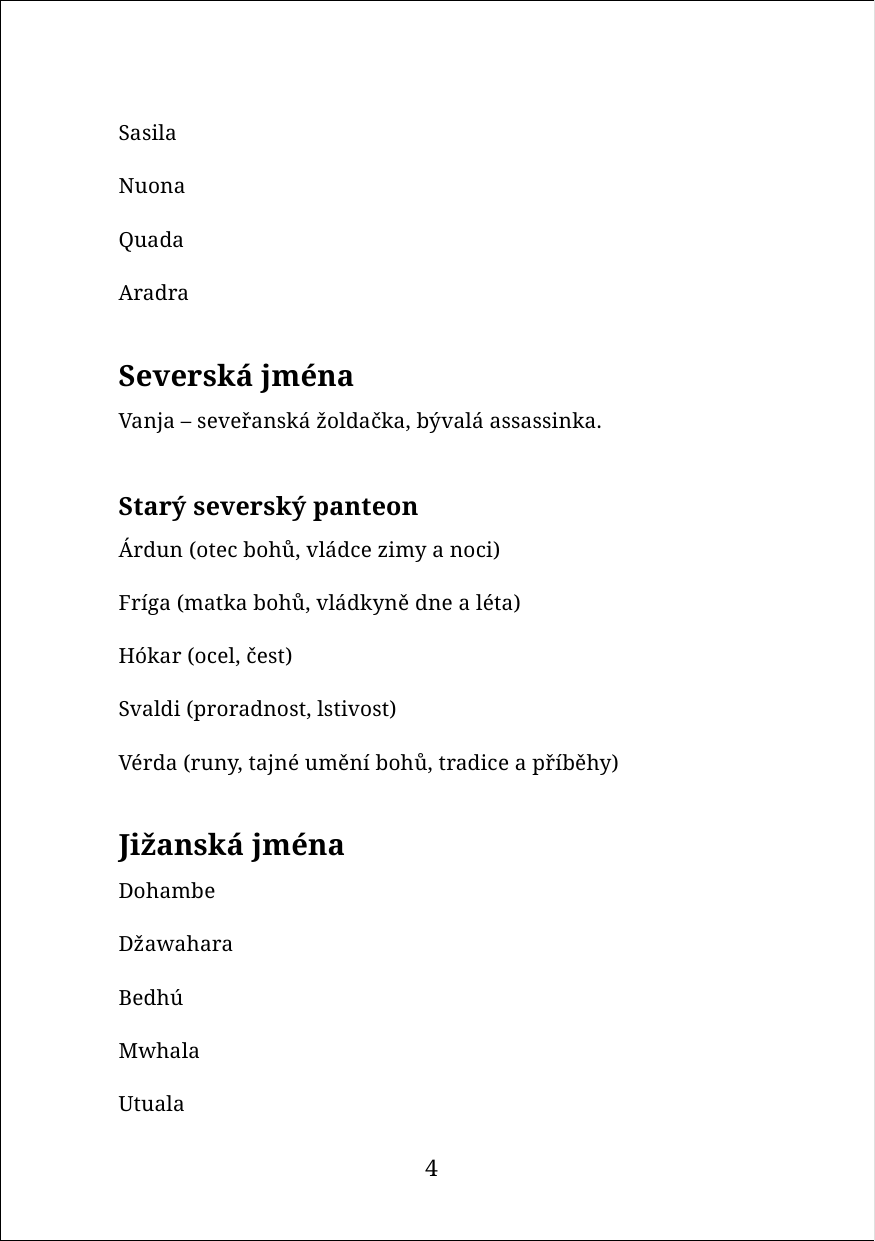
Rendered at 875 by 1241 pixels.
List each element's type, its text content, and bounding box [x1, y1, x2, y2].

text Sasila [118, 118, 756, 147]
text Vérda (runy, tajné umění bohů, tradice a příběhy) [118, 748, 756, 776]
text Dohambe [118, 876, 756, 904]
text Hókar (ocel, čest) [118, 641, 756, 670]
text Árdun (otec bohů, vládce zimy a noci) [118, 535, 756, 563]
text Quada [118, 225, 756, 253]
text Nuona [118, 171, 756, 200]
text Bedhú [118, 983, 756, 1011]
text Svaldi (proradnost, lstivost) [118, 694, 756, 723]
text Utuala [118, 1089, 756, 1117]
text Vanja – seveřanská žoldačka, bývalá assassinka. [118, 406, 756, 435]
text Džawahara [118, 929, 756, 958]
subtitle Starý severský panteon [118, 489, 756, 523]
text Fríga (matka bohů, vládkyně dne a léta) [118, 588, 756, 617]
text Aradra [118, 278, 756, 306]
subtitle Jižanská jména [118, 825, 756, 864]
subtitle Severská jména [118, 355, 756, 394]
text Mwhala [118, 1036, 756, 1064]
